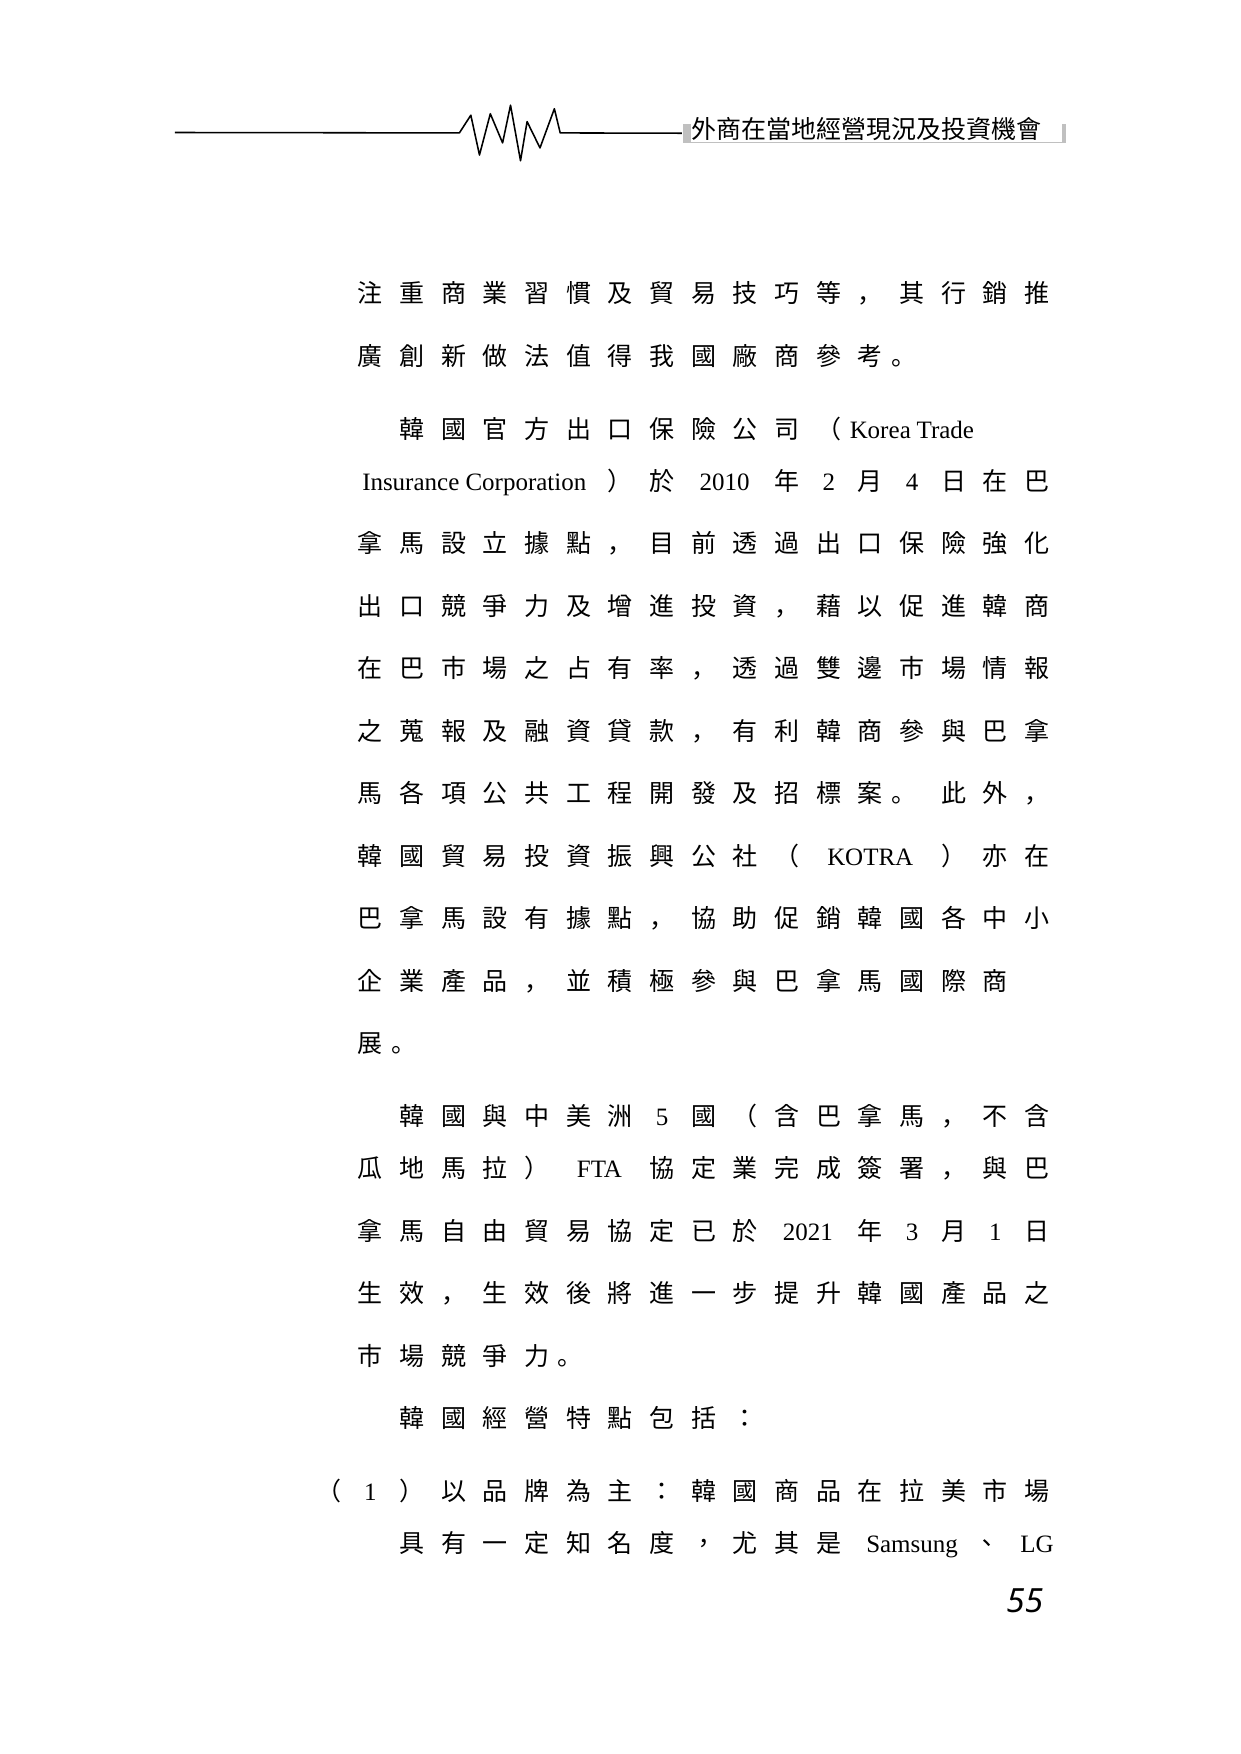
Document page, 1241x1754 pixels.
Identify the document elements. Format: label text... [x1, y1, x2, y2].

text 韓國官方出口保險公司（Korea Trade Insurance Corporation）於2010年2月4日在巴拿馬設立據點，目前透過出口保險強化出口競爭力及增進投資，藉以促進韓商在巴市場之占有率，透過雙邊市場情報之蒐報及融資貸款，有利韓商參與巴拿馬各項公共工程開發及招標案。此外，韓國貿易投資振興公社（KOTRA）亦在巴拿馬設有據點，協助促銷韓國各中小企業產品，並積極參與巴拿馬國際商展。 [330, 375, 1058, 1063]
text 韓國經營特點包括： [330, 1375, 1058, 1438]
text 注重商業習慣及貿易技巧等，其行銷推廣創新做法值得我國廠商參考。 [330, 250, 1058, 375]
text （1）以品牌為主：韓國商品在拉美市場具有一定知名度，尤其是Samsung、LG [306, 1438, 1058, 1563]
text 韓國與中美洲5國（含巴拿馬，不含瓜地馬拉）FTA協定業完成簽署，與巴拿馬自由貿易協定已於2021年3月1日生效，生效後將進一步提升韓國產品之市場競爭力。 [330, 1063, 1058, 1375]
